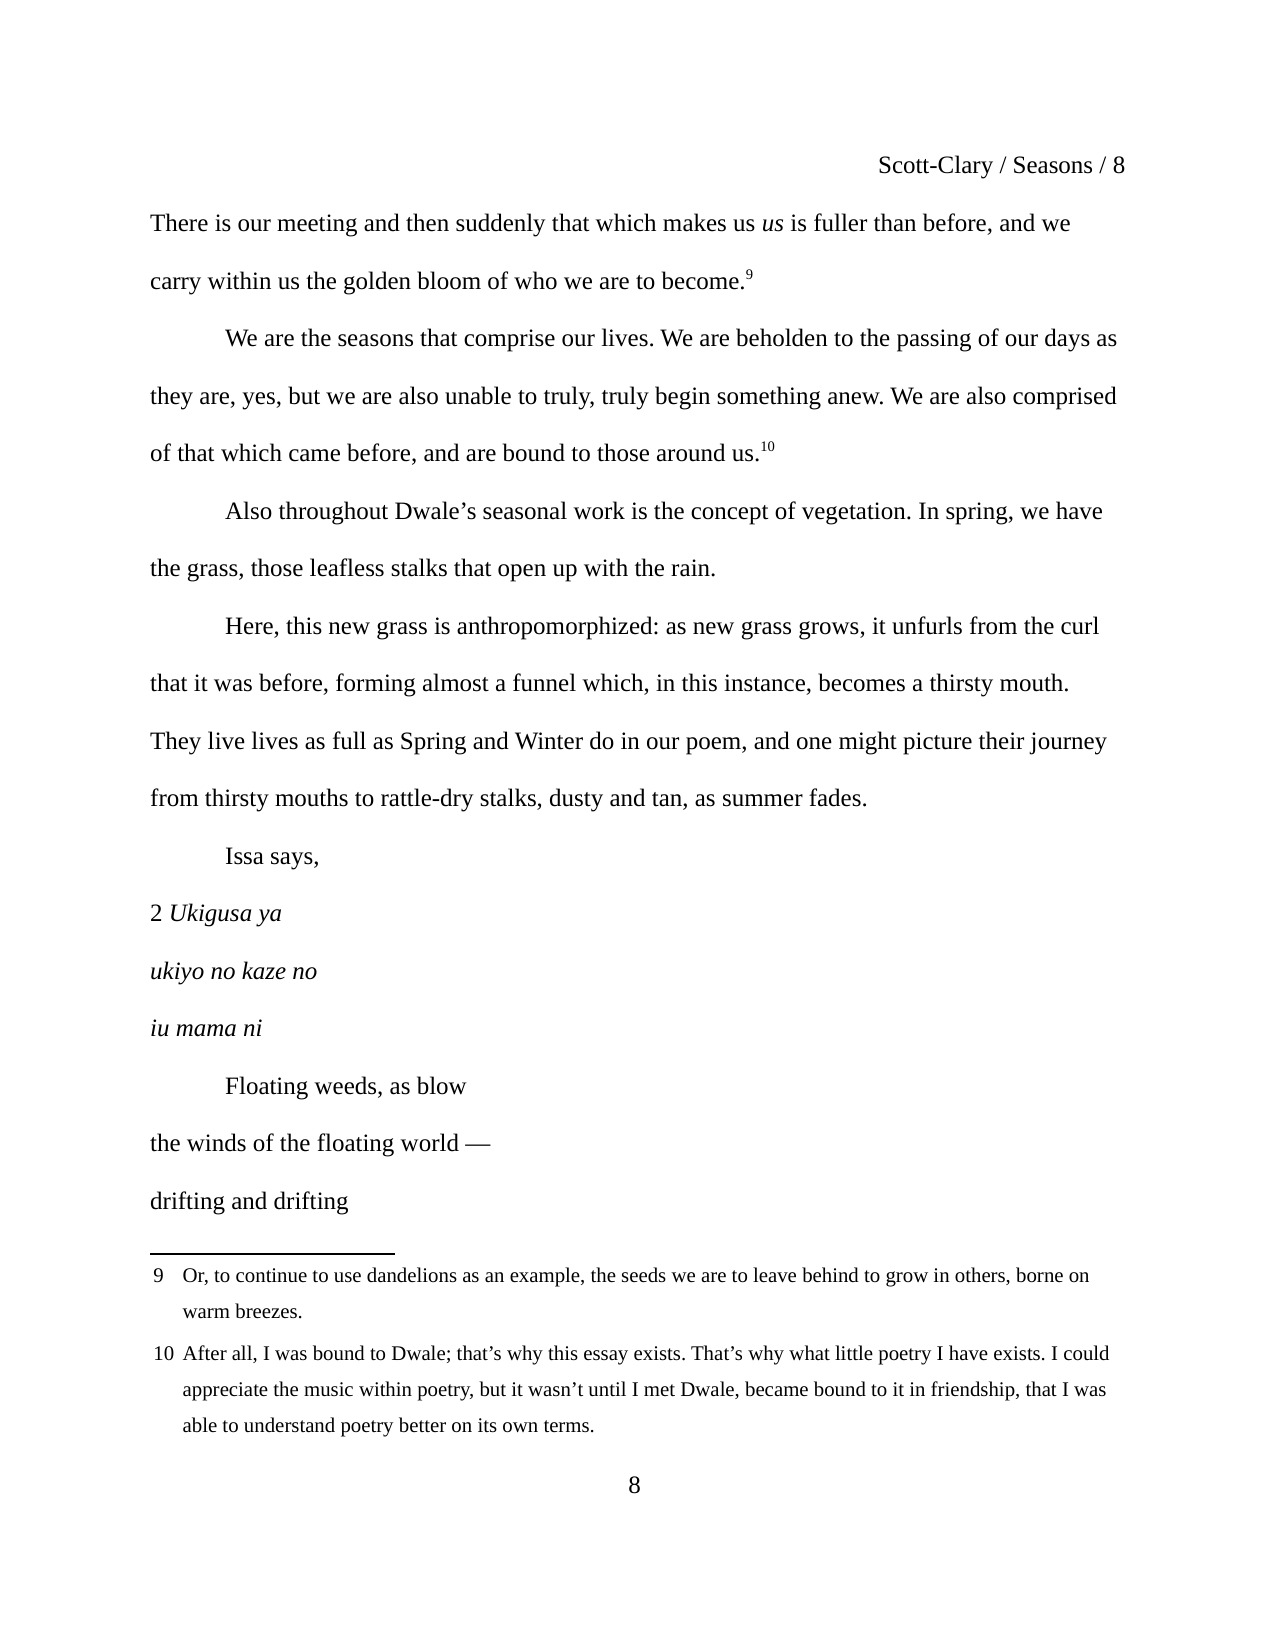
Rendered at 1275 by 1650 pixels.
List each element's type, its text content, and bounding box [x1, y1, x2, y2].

text After all, I was bound to Dwale; that’s why this essay exists. That’s why what little poetry I have exists. I could appreciate the music within poetry, but it wasn’t until I met Dwale, became bound to it in friendship, that I was able to understand poetry better on its own terms. [150, 1338, 1125, 1440]
text Here, this new grass is anthropomorphized: as new grass grows, it unfurls from the curl that it was before, forming almost a funnel which, in this instance, becomes a thirsty mouth. They live lives as full as Spring and Winter do in our poem, and one might picture their journey from thirsty mouths to rattle-dry stalks, dusty and tan, as summer fades. [150, 611, 1125, 812]
text Floating weeds, as blow the winds of the floating world — drifting and drifting [150, 1071, 1125, 1214]
text We are the seasons that comprise our lives. We are beholden to the passing of our days as they are, yes, but we are also unable to truly, truly begin something anew. We are also comprised of that which came before, and are bound to those around us. [150, 323, 1125, 467]
text Or, to continue to use dandelions as an example, the seeds we are to leave behind to grow in others, borne on warm breezes. [150, 1260, 1125, 1326]
text Also throughout Dwale’s seasonal work is the concept of vegetation. In spring, we have the grass, those leafless stalks that open up with the rain. [150, 496, 1125, 582]
text 2 Ukigusa ya ukiyo no kaze no iu mama ni [150, 898, 1125, 1042]
text Issa says, [150, 841, 1125, 869]
text There is our meeting and then suddenly that which makes us us is fuller than before, and we carry within us the golden bloom of who we are to become. [150, 208, 1125, 294]
